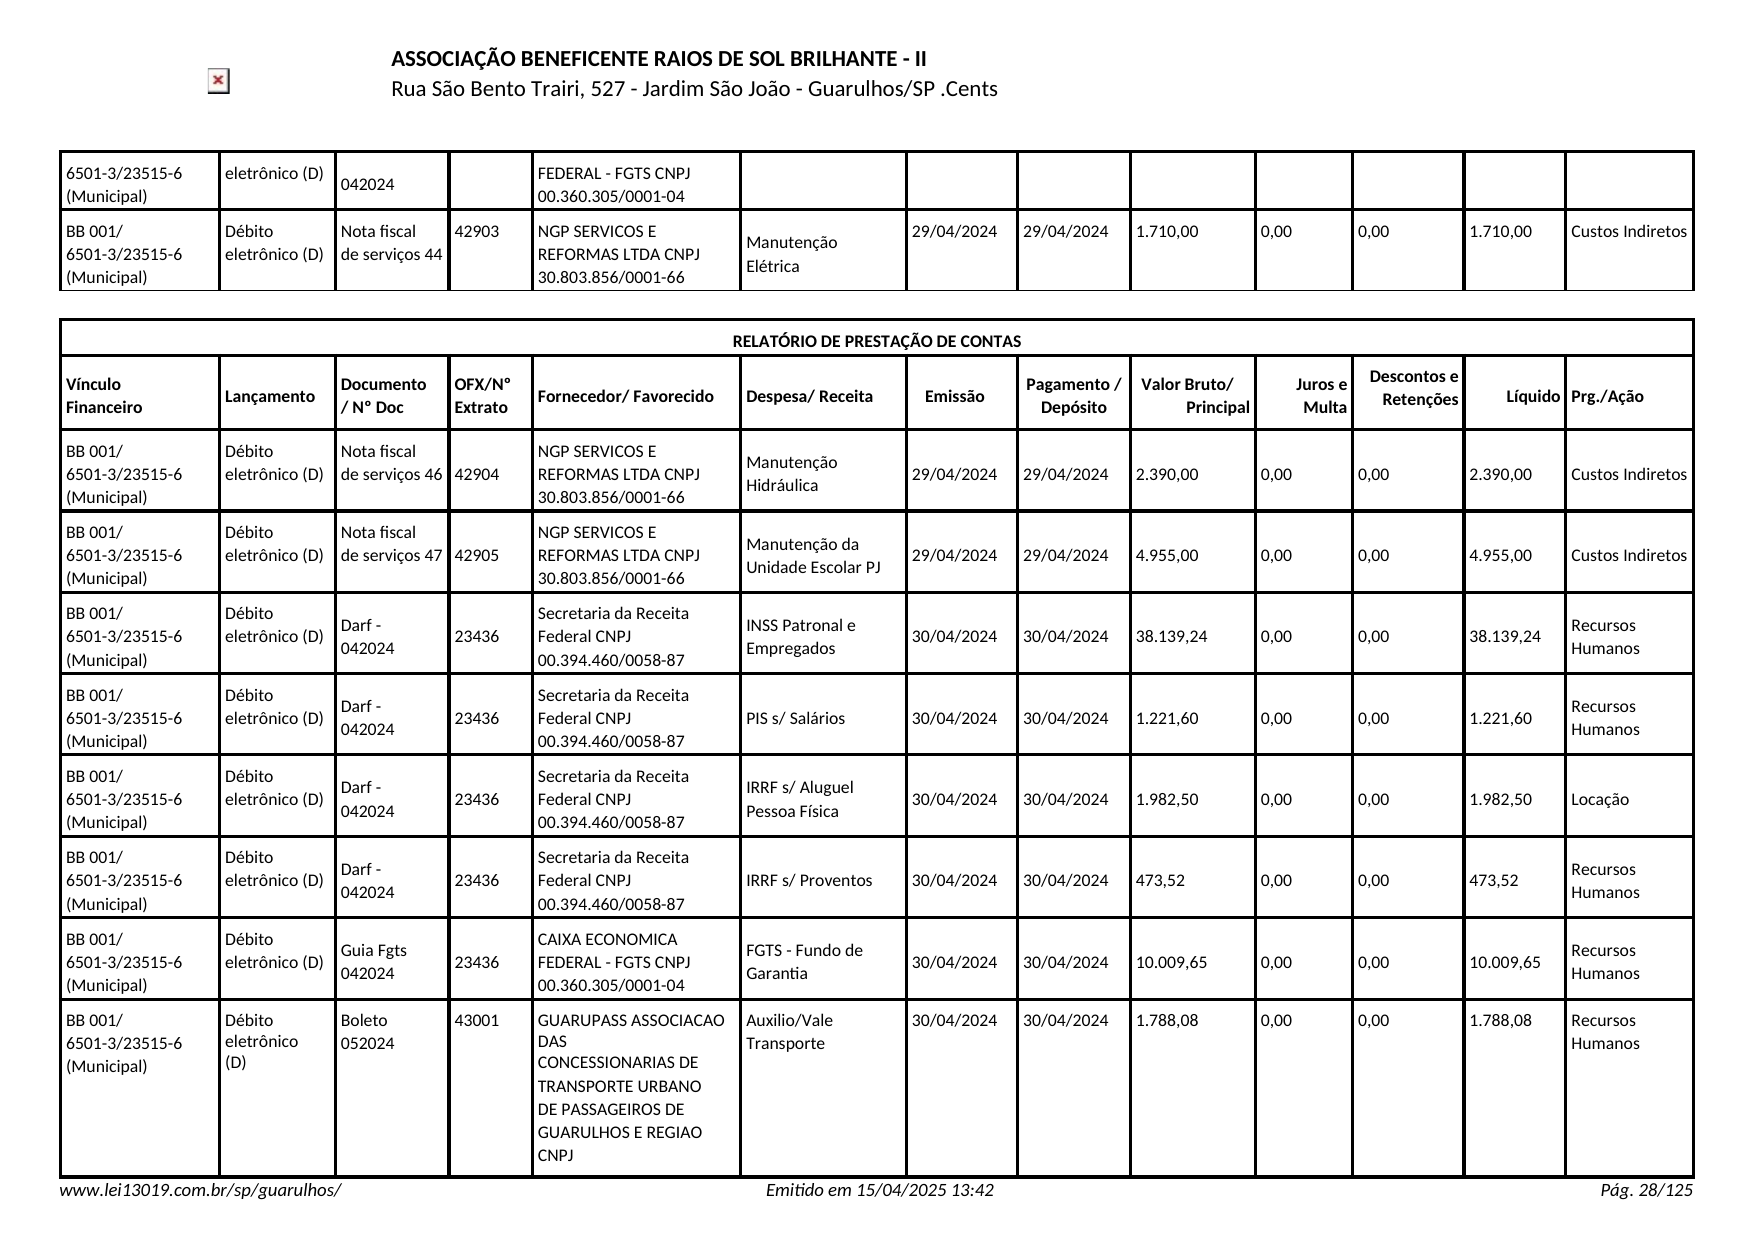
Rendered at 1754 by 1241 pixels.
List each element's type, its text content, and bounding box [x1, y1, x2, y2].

table_cell 30/04/2024 [1019, 594, 1129, 672]
table_cell 1.788,08 [1132, 1001, 1254, 1175]
table_cell Valor Bruto/ Principal [1132, 357, 1254, 428]
table_cell IRRF s/ Proventos [742, 838, 905, 916]
table_cell 0,00 [1354, 211, 1462, 289]
table_cell CAIXA ECONOMICA FEDERAL - FGTS CNPJ 00.360.305/0001-04 [534, 919, 739, 997]
table_cell Guia Fgts 042024 [337, 919, 447, 997]
table_cell Recursos Humanos [1567, 838, 1692, 916]
table_cell 23436 [451, 594, 531, 672]
table_cell Nota fiscal de serviços 46 [337, 431, 447, 509]
table_cell BB 001/ 6501-3/23515-6 (Municipal) [62, 838, 218, 916]
table_cell Recursos Humanos [1567, 675, 1692, 753]
table_cell [908, 153, 1016, 208]
table_cell [451, 153, 531, 208]
table_cell Locação [1567, 756, 1692, 835]
table_cell 473,52 [1466, 838, 1564, 916]
table_cell 042024 [337, 153, 447, 208]
table_cell BB 001/ 6501-3/23515-6 (Municipal) [62, 594, 218, 672]
table_cell 29/04/2024 [1019, 513, 1129, 591]
table_cell 30/04/2024 [1019, 675, 1129, 753]
table_cell 23436 [451, 919, 531, 997]
table_cell 38.139,24 [1132, 594, 1254, 672]
table_cell Custos Indiretos [1567, 431, 1692, 509]
table_cell 29/04/2024 [908, 211, 1016, 289]
table_cell 0,00 [1354, 675, 1462, 753]
table_cell BB 001/ 6501-3/23515-6 (Municipal) [62, 431, 218, 509]
table_cell Débito eletrônico (D) [221, 211, 334, 289]
table_cell Manutenção da Unidade Escolar PJ [742, 513, 905, 591]
table_cell 23436 [451, 838, 531, 916]
table_cell OFX/Nº Extrato [451, 357, 531, 428]
table_cell BB 001/ 6501-3/23515-6 (Municipal) [62, 756, 218, 835]
table_cell Prg./Ação [1567, 357, 1692, 428]
table_cell 0,00 [1354, 1001, 1462, 1175]
table_cell INSS Patronal e Empregados [742, 594, 905, 672]
table_cell Secretaria da Receita Federal CNPJ 00.394.460/0058-87 [534, 838, 739, 916]
table_cell 1.710,00 [1466, 211, 1564, 289]
table_cell 10.009,65 [1132, 919, 1254, 997]
table_cell 0,00 [1354, 431, 1462, 509]
table_cell BB 001/ 6501-3/23515-6 (Municipal) [62, 1001, 218, 1175]
table_cell 29/04/2024 [1019, 431, 1129, 509]
table_cell 30/04/2024 [908, 594, 1016, 672]
table_cell 30/04/2024 [908, 919, 1016, 997]
table_cell 6501-3/23515-6 (Municipal) [62, 153, 218, 208]
table_cell Líquido [1466, 357, 1564, 428]
table_cell 30/04/2024 [908, 1001, 1016, 1175]
table_cell 29/04/2024 [908, 431, 1016, 509]
table_cell Secretaria da Receita Federal CNPJ 00.394.460/0058-87 [534, 594, 739, 672]
table_cell 30/04/2024 [1019, 756, 1129, 835]
table_cell Secretaria da Receita Federal CNPJ 00.394.460/0058-87 [534, 756, 739, 835]
table_cell Débito eletrônico (D) [221, 431, 334, 509]
table_header RELATÓRIO DE PRESTAÇÃO DE CONTAS [62, 321, 1692, 353]
table_cell 0,00 [1354, 756, 1462, 835]
table_cell 0,00 [1257, 919, 1351, 997]
table_cell 38.139,24 [1466, 594, 1564, 672]
table_cell IRRF s/ Aluguel Pessoa Física [742, 756, 905, 835]
table_cell 30/04/2024 [908, 675, 1016, 753]
table_cell 473,52 [1132, 838, 1254, 916]
table_cell 0,00 [1257, 838, 1351, 916]
table_cell FEDERAL - FGTS CNPJ 00.360.305/0001-04 [534, 153, 739, 208]
table_cell Documento / Nº Doc [337, 357, 447, 428]
table_cell [1019, 153, 1129, 208]
table_cell Juros e Multa [1257, 357, 1351, 428]
table_cell [1466, 153, 1564, 208]
table_cell 30/04/2024 [908, 838, 1016, 916]
table_cell BB 001/ 6501-3/23515-6 (Municipal) [62, 211, 218, 289]
table_cell Débito eletrônico (D) [221, 756, 334, 835]
table_cell Lançamento [221, 357, 334, 428]
table_cell 0,00 [1257, 431, 1351, 509]
table_cell 0,00 [1257, 756, 1351, 835]
table_cell FGTS - Fundo de Garantia [742, 919, 905, 997]
table_cell 23436 [451, 675, 531, 753]
table_cell 0,00 [1257, 594, 1351, 672]
table_cell BB 001/ 6501-3/23515-6 (Municipal) [62, 675, 218, 753]
table_cell BB 001/ 6501-3/23515-6 (Municipal) [62, 919, 218, 997]
table_cell 2.390,00 [1466, 431, 1564, 509]
table_cell Débito eletrônico (D) [221, 594, 334, 672]
table_cell 30/04/2024 [1019, 838, 1129, 916]
table_cell Auxilio/Vale Transporte [742, 1001, 905, 1175]
table_cell Débito eletrônico (D) [221, 838, 334, 916]
table_cell NGP SERVICOS E REFORMAS LTDA CNPJ 30.803.856/0001-66 [534, 513, 739, 591]
table_cell Darf - 042024 [337, 594, 447, 672]
table_cell Fornecedor/ Favorecido [534, 357, 739, 428]
table_cell 42905 [451, 513, 531, 591]
table_cell NGP SERVICOS E REFORMAS LTDA CNPJ 30.803.856/0001-66 [534, 211, 739, 289]
table_cell Custos Indiretos [1567, 513, 1692, 591]
table_cell 30/04/2024 [908, 756, 1016, 835]
table_cell [742, 153, 905, 208]
table_cell 1.221,60 [1132, 675, 1254, 753]
table_cell Darf - 042024 [337, 756, 447, 835]
table_cell 42904 [451, 431, 531, 509]
table_cell 2.390,00 [1132, 431, 1254, 509]
table_cell Descontos e Retenções [1354, 357, 1462, 428]
table_cell 0,00 [1354, 513, 1462, 591]
table_cell [1354, 153, 1462, 208]
table_cell Boleto 052024 [337, 1001, 447, 1175]
table_cell Darf - 042024 [337, 675, 447, 753]
table_cell 29/04/2024 [908, 513, 1016, 591]
table_cell [1132, 153, 1254, 208]
table_cell eletrônico (D) [221, 153, 334, 208]
table_cell 4.955,00 [1466, 513, 1564, 591]
table_cell 29/04/2024 [1019, 211, 1129, 289]
table_cell 1.982,50 [1466, 756, 1564, 835]
table_cell GUARUPASS ASSOCIACAO DAS CONCESSIONARIAS DE TRANSPORTE URBANO DE PASSAGEIROS DE GUARULHOS E REGIAO CNPJ [534, 1001, 739, 1175]
table_cell 0,00 [1354, 919, 1462, 997]
table_cell Emissão [908, 357, 1016, 428]
table_cell Recursos Humanos [1567, 919, 1692, 997]
table_cell 30/04/2024 [1019, 919, 1129, 997]
table_cell 1.982,50 [1132, 756, 1254, 835]
table_cell 0,00 [1354, 838, 1462, 916]
table_cell 1.221,60 [1466, 675, 1564, 753]
table_cell 0,00 [1257, 675, 1351, 753]
table_cell PIS s/ Salários [742, 675, 905, 753]
table_cell 10.009,65 [1466, 919, 1564, 997]
table_cell Custos Indiretos [1567, 211, 1692, 289]
table_cell Débito eletrônico (D) [221, 675, 334, 753]
table_cell NGP SERVICOS E REFORMAS LTDA CNPJ 30.803.856/0001-66 [534, 431, 739, 509]
table_cell Vínculo Financeiro [62, 357, 218, 428]
table_cell 23436 [451, 756, 531, 835]
table_cell 0,00 [1257, 211, 1351, 289]
table_cell 0,00 [1257, 1001, 1351, 1175]
table_cell 43001 [451, 1001, 531, 1175]
table_cell [1567, 153, 1692, 208]
table_cell 1.710,00 [1132, 211, 1254, 289]
table_cell 42903 [451, 211, 531, 289]
table_cell Manutenção Hidráulica [742, 431, 905, 509]
table_cell Débito eletrônico (D) [221, 513, 334, 591]
table_cell 0,00 [1354, 594, 1462, 672]
table_cell BB 001/ 6501-3/23515-6 (Municipal) [62, 513, 218, 591]
table_cell [1257, 153, 1351, 208]
table_cell Recursos Humanos [1567, 1001, 1692, 1175]
table_cell Manutenção Elétrica [742, 211, 905, 289]
table_cell Darf - 042024 [337, 838, 447, 916]
table_cell Nota fiscal de serviços 44 [337, 211, 447, 289]
table_cell 30/04/2024 [1019, 1001, 1129, 1175]
table_cell Pagamento / Depósito [1019, 357, 1129, 428]
table_cell Débito eletrônico (D) [221, 1001, 334, 1175]
table_cell Despesa/ Receita [742, 357, 905, 428]
table_cell Secretaria da Receita Federal CNPJ 00.394.460/0058-87 [534, 675, 739, 753]
table_cell 1.788,08 [1466, 1001, 1564, 1175]
table_cell 4.955,00 [1132, 513, 1254, 591]
table_cell Débito eletrônico (D) [221, 919, 334, 997]
table_cell Recursos Humanos [1567, 594, 1692, 672]
table_cell Nota fiscal de serviços 47 [337, 513, 447, 591]
table_cell 0,00 [1257, 513, 1351, 591]
